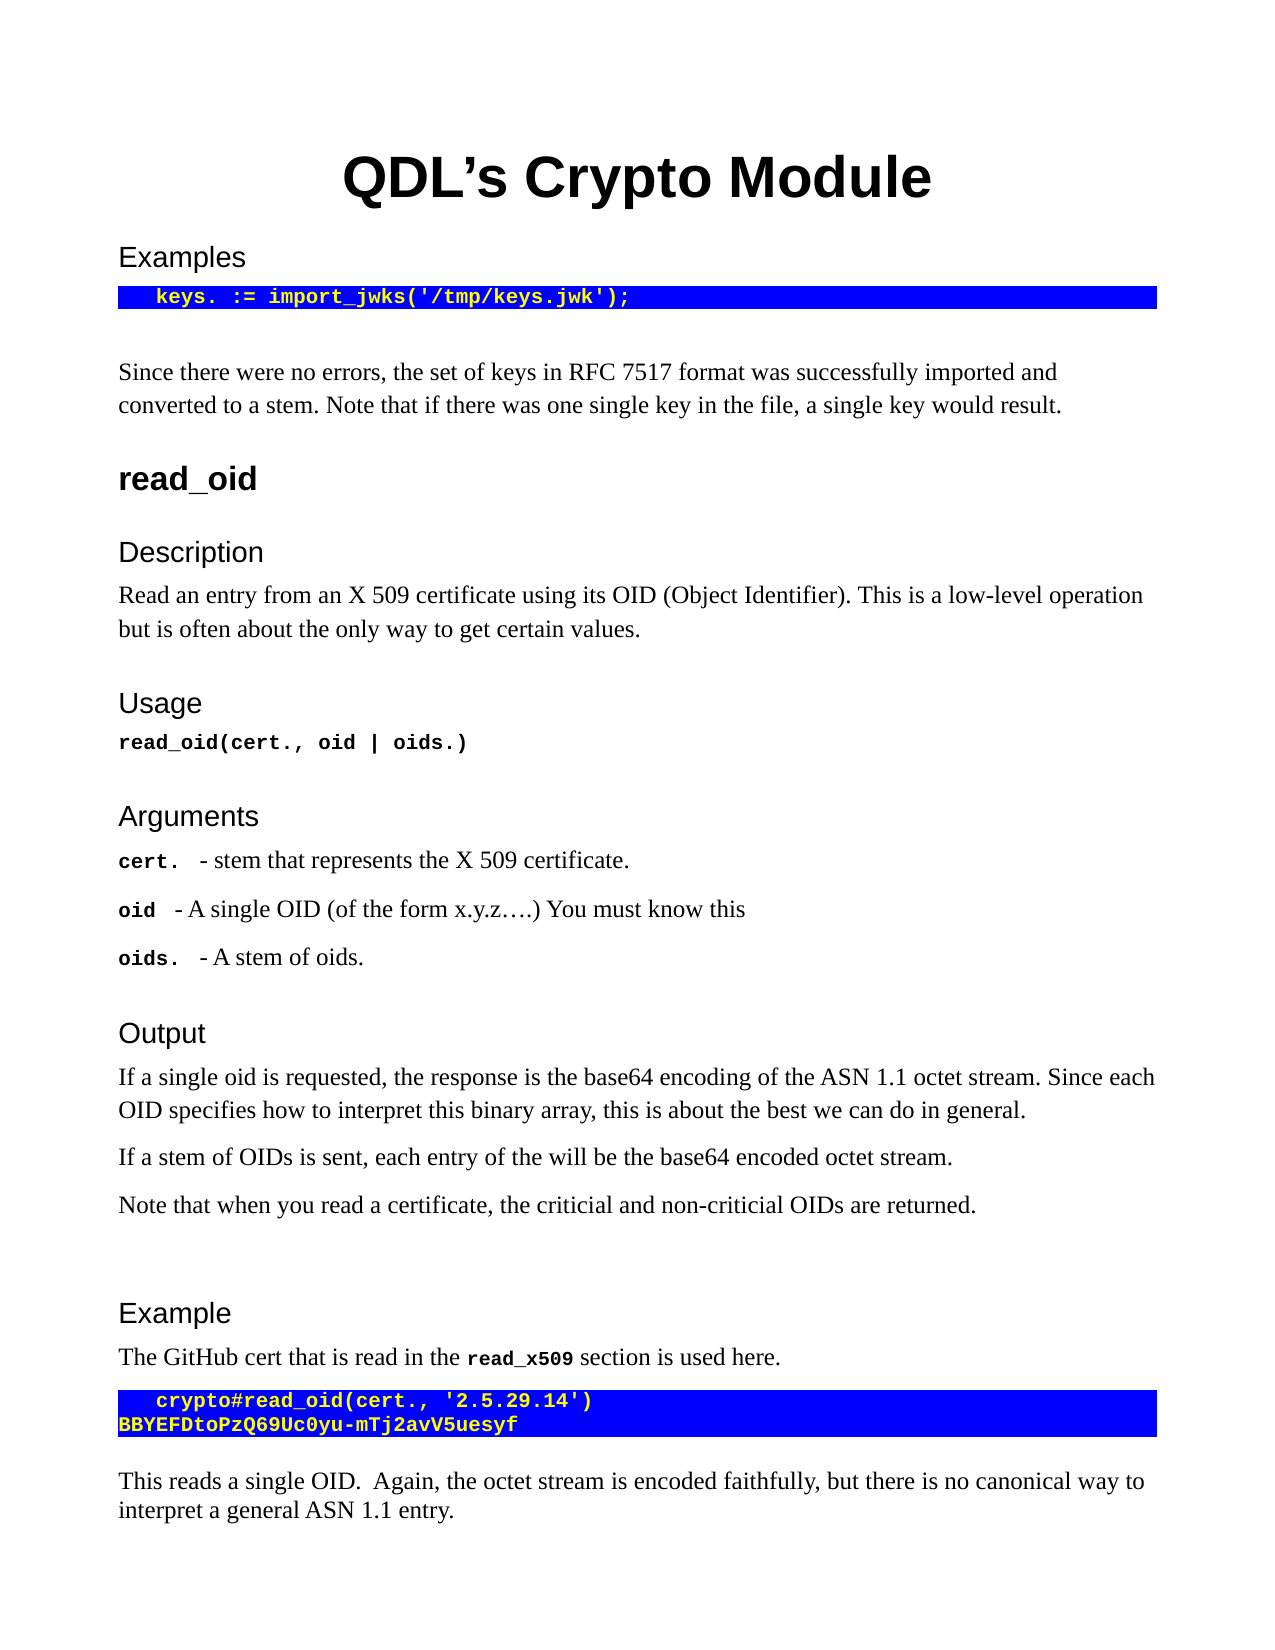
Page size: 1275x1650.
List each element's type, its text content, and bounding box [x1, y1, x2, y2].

text This reads a single OID. Again, the octet stream is encoded faithfully, but there is no canonical way to interpret a general ASN 1.1 entry. [118, 1466, 1157, 1523]
text Read an entry from an X 509 certificate using its OID (Object Identifier). This is a low-level operation but is often about the only way to get certain values. [118, 581, 1157, 642]
subtitle Description [118, 534, 1157, 568]
subtitle Usage [118, 686, 1157, 720]
text keys. := import_jwks('/tmp/keys.jwk'); [118, 286, 1157, 309]
text If a single oid is requested, the response is the base64 encoding of the ASN 1.1 octet stream. Since each OID specifies how to interpret this binary array, this is about the best we can do in general. [118, 1062, 1157, 1123]
subtitle Example [118, 1296, 1157, 1329]
subtitle Examples [118, 240, 1157, 273]
text Note that when you read a certificate, the criticial and non-criticial OIDs are returned. [118, 1190, 1157, 1252]
text read_oid(cert., oid | oids.) [118, 732, 1157, 756]
text crypto#read_oid(cert., '2.5.29.14') BBYEFDtoPzQ69Uc0yu-mTj2avV5uesyf [118, 1390, 1157, 1437]
text oid - A single OID (of the form x.y.z….) You must know this [118, 894, 1157, 923]
text The GitHub cert that is read in the read_x509 section is used here. [118, 1342, 1157, 1371]
text cert. - stem that represents the X 509 certificate. [118, 845, 1157, 875]
text If a stem of OIDs is sent, each entry of the will be the base64 encoded octet stream. [118, 1142, 1157, 1171]
subtitle read_oid [118, 458, 1157, 497]
subtitle Arguments [118, 799, 1157, 833]
text Since there were no errors, the set of keys in RFC 7517 format was successfully imported and converted to a stem. Note that if there was one single key in the file, a single key would result. [118, 357, 1157, 419]
text oids. - A stem of oids. [118, 942, 1157, 972]
subtitle Output [118, 1016, 1157, 1049]
